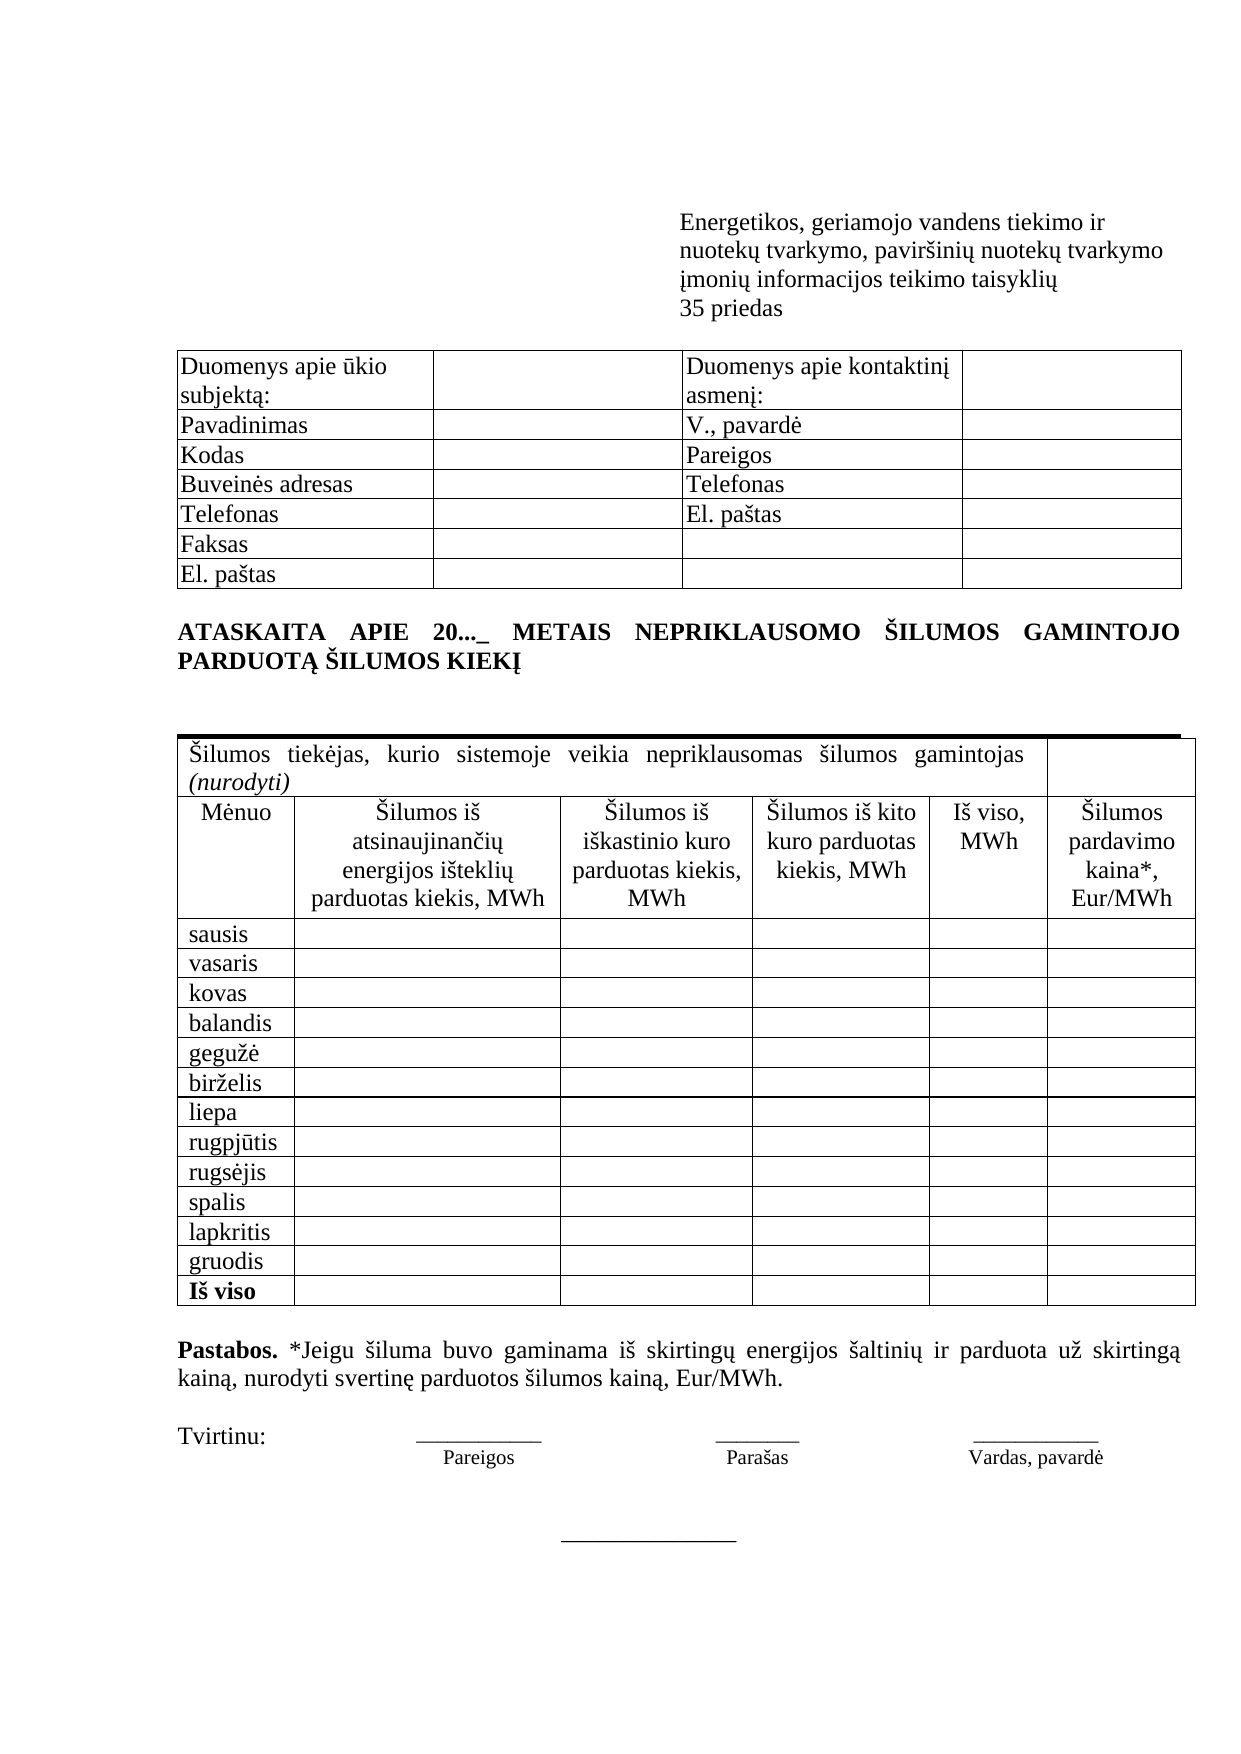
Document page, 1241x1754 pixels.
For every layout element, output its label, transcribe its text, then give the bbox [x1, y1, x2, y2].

table_cell Šilumos iš atsinaujinančių energijos išteklių parduotas kiekis, MWh [295, 797, 560, 918]
table_cell [561, 1276, 752, 1305]
text įmonių informacijos teikimo taisyklių [679, 264, 1181, 293]
table_header Šilumos tiekėjas, kurio sistemoje veikia nepriklausomas šilumos gamintojas (nurodyti) [178, 739, 1047, 796]
table_header Duomenys apie kontaktinį asmenį: [683, 351, 962, 409]
table_cell sausis [178, 919, 294, 947]
table_header Duomenys apie ūkio subjektą: [178, 351, 433, 409]
table_cell [930, 978, 1047, 1007]
table_cell [753, 1276, 929, 1305]
table_cell Šilumos iš iškastinio kuro parduotas kiekis, MWh [561, 797, 752, 918]
table_cell [1048, 1217, 1195, 1245]
table_cell [753, 1187, 929, 1216]
table_cell El. paštas [683, 499, 962, 528]
table_cell [561, 1187, 752, 1216]
table_cell [963, 440, 1181, 468]
table_cell [295, 949, 560, 977]
table_cell [295, 1157, 560, 1186]
table_cell [295, 1068, 560, 1096]
table_cell gruodis [178, 1246, 294, 1275]
table_cell Šilumos iš kito kuro parduotas kiekis, MWh [753, 797, 929, 918]
table_header ________ Parašas [624, 1421, 890, 1487]
table_cell [561, 1068, 752, 1096]
table_cell [295, 1038, 560, 1067]
table_cell birželis [178, 1068, 294, 1096]
table_cell [295, 1276, 560, 1305]
table_cell [1048, 1068, 1195, 1096]
table_cell [753, 1008, 929, 1037]
table_cell Iš viso [178, 1276, 294, 1305]
text ______________ [177, 1516, 1181, 1544]
table_cell [1048, 1157, 1195, 1186]
table_cell [683, 529, 962, 558]
table_header [963, 351, 1181, 409]
table_cell [963, 529, 1181, 558]
table_cell [434, 499, 682, 528]
table_cell [295, 1098, 560, 1126]
table_cell Pareigos [683, 440, 962, 468]
table_cell [930, 1276, 1047, 1305]
table_cell [963, 470, 1181, 498]
text ATASKAITA APIE 20..._ METAIS NEPRIKLAUSOMO ŠILUMOS GAMINTOJO PARDUOTĄ ŠILUMOS KIEKĮ [177, 617, 1181, 675]
table_cell [295, 919, 560, 947]
table_cell [561, 1008, 752, 1037]
table_cell rugpjūtis [178, 1127, 294, 1156]
table_cell El. paštas [178, 559, 433, 588]
table_cell [930, 949, 1047, 977]
text Energetikos, geriamojo vandens tiekimo ir [679, 207, 1181, 235]
table_cell [295, 978, 560, 1007]
table_cell gegužė [178, 1038, 294, 1067]
table_header ____________ Vardas, pavardė [890, 1421, 1181, 1487]
table_cell [753, 1246, 929, 1275]
table_cell [930, 1157, 1047, 1186]
table_cell spalis [178, 1187, 294, 1216]
table_header Tvirtinu: [177, 1421, 333, 1487]
table_header ____________ Pareigos [333, 1421, 624, 1487]
table_cell V., pavardė [683, 410, 962, 439]
table_cell [1048, 949, 1195, 977]
text 35 priedas [679, 293, 1181, 322]
table_cell [295, 1217, 560, 1245]
table_cell [561, 1246, 752, 1275]
table_cell Buveinės adresas [178, 470, 433, 498]
table_cell [753, 919, 929, 947]
table_cell [963, 559, 1181, 588]
table_cell [434, 470, 682, 498]
table_cell [683, 559, 962, 588]
table_cell [1048, 919, 1195, 947]
table_cell Faksas [178, 529, 433, 558]
table_cell [1048, 1276, 1195, 1305]
table_cell [1048, 1127, 1195, 1156]
table_cell [963, 499, 1181, 528]
table_cell vasaris [178, 949, 294, 977]
text Pastabos. *Jeigu šiluma buvo gaminama iš skirtingų energijos šaltinių ir parduota už skirtingą kainą, nurodyti svertinę parduotos šilumos kainą, Eur/MWh. [177, 1335, 1181, 1392]
table_cell rugsėjis [178, 1157, 294, 1186]
table_cell lapkritis [178, 1217, 294, 1245]
table_cell [930, 1246, 1047, 1275]
table_cell [1048, 1098, 1195, 1126]
table_cell Šilumos pardavimo kaina*, Eur/MWh [1048, 797, 1195, 918]
table_cell [434, 440, 682, 468]
table_cell [561, 919, 752, 947]
table_cell [561, 1098, 752, 1126]
table_cell [1048, 1187, 1195, 1216]
text nuotekų tvarkymo, paviršinių nuotekų tvarkymo [679, 235, 1181, 264]
table_cell [930, 1008, 1047, 1037]
table_cell [753, 1068, 929, 1096]
table_cell [930, 1068, 1047, 1096]
table_cell kovas [178, 978, 294, 1007]
table_cell [753, 1217, 929, 1245]
table_cell balandis [178, 1008, 294, 1037]
table_cell [753, 949, 929, 977]
table_cell Pavadinimas [178, 410, 433, 439]
table_cell [753, 978, 929, 1007]
table_cell [434, 529, 682, 558]
table_cell [561, 1157, 752, 1186]
table_cell [561, 1127, 752, 1156]
table_cell [561, 978, 752, 1007]
table_cell [1048, 1038, 1195, 1067]
table_cell [561, 1217, 752, 1245]
table_cell [434, 559, 682, 588]
table_cell [930, 1038, 1047, 1067]
table_cell Mėnuo [178, 797, 294, 918]
table_cell [753, 1157, 929, 1186]
table_cell Kodas [178, 440, 433, 468]
table_cell [930, 1217, 1047, 1245]
table_cell [1048, 1246, 1195, 1275]
table_cell [753, 1098, 929, 1126]
table_cell Iš viso, MWh [930, 797, 1047, 918]
table_cell [434, 410, 682, 439]
table_cell [1048, 1008, 1195, 1037]
table_header [434, 351, 682, 409]
table_cell Telefonas [683, 470, 962, 498]
table_cell Telefonas [178, 499, 433, 528]
table_cell [930, 1127, 1047, 1156]
table_cell [963, 410, 1181, 439]
table_cell liepa [178, 1098, 294, 1126]
table_cell [295, 1246, 560, 1275]
table_cell [930, 1187, 1047, 1216]
table_cell [1048, 978, 1195, 1007]
table_cell [753, 1127, 929, 1156]
table_cell [295, 1187, 560, 1216]
table_cell [295, 1127, 560, 1156]
table_cell [561, 1038, 752, 1067]
table_cell [295, 1008, 560, 1037]
table_cell [753, 1038, 929, 1067]
table_cell [561, 949, 752, 977]
table_header [1048, 739, 1195, 796]
table_cell [930, 1098, 1047, 1126]
table_cell [930, 919, 1047, 947]
